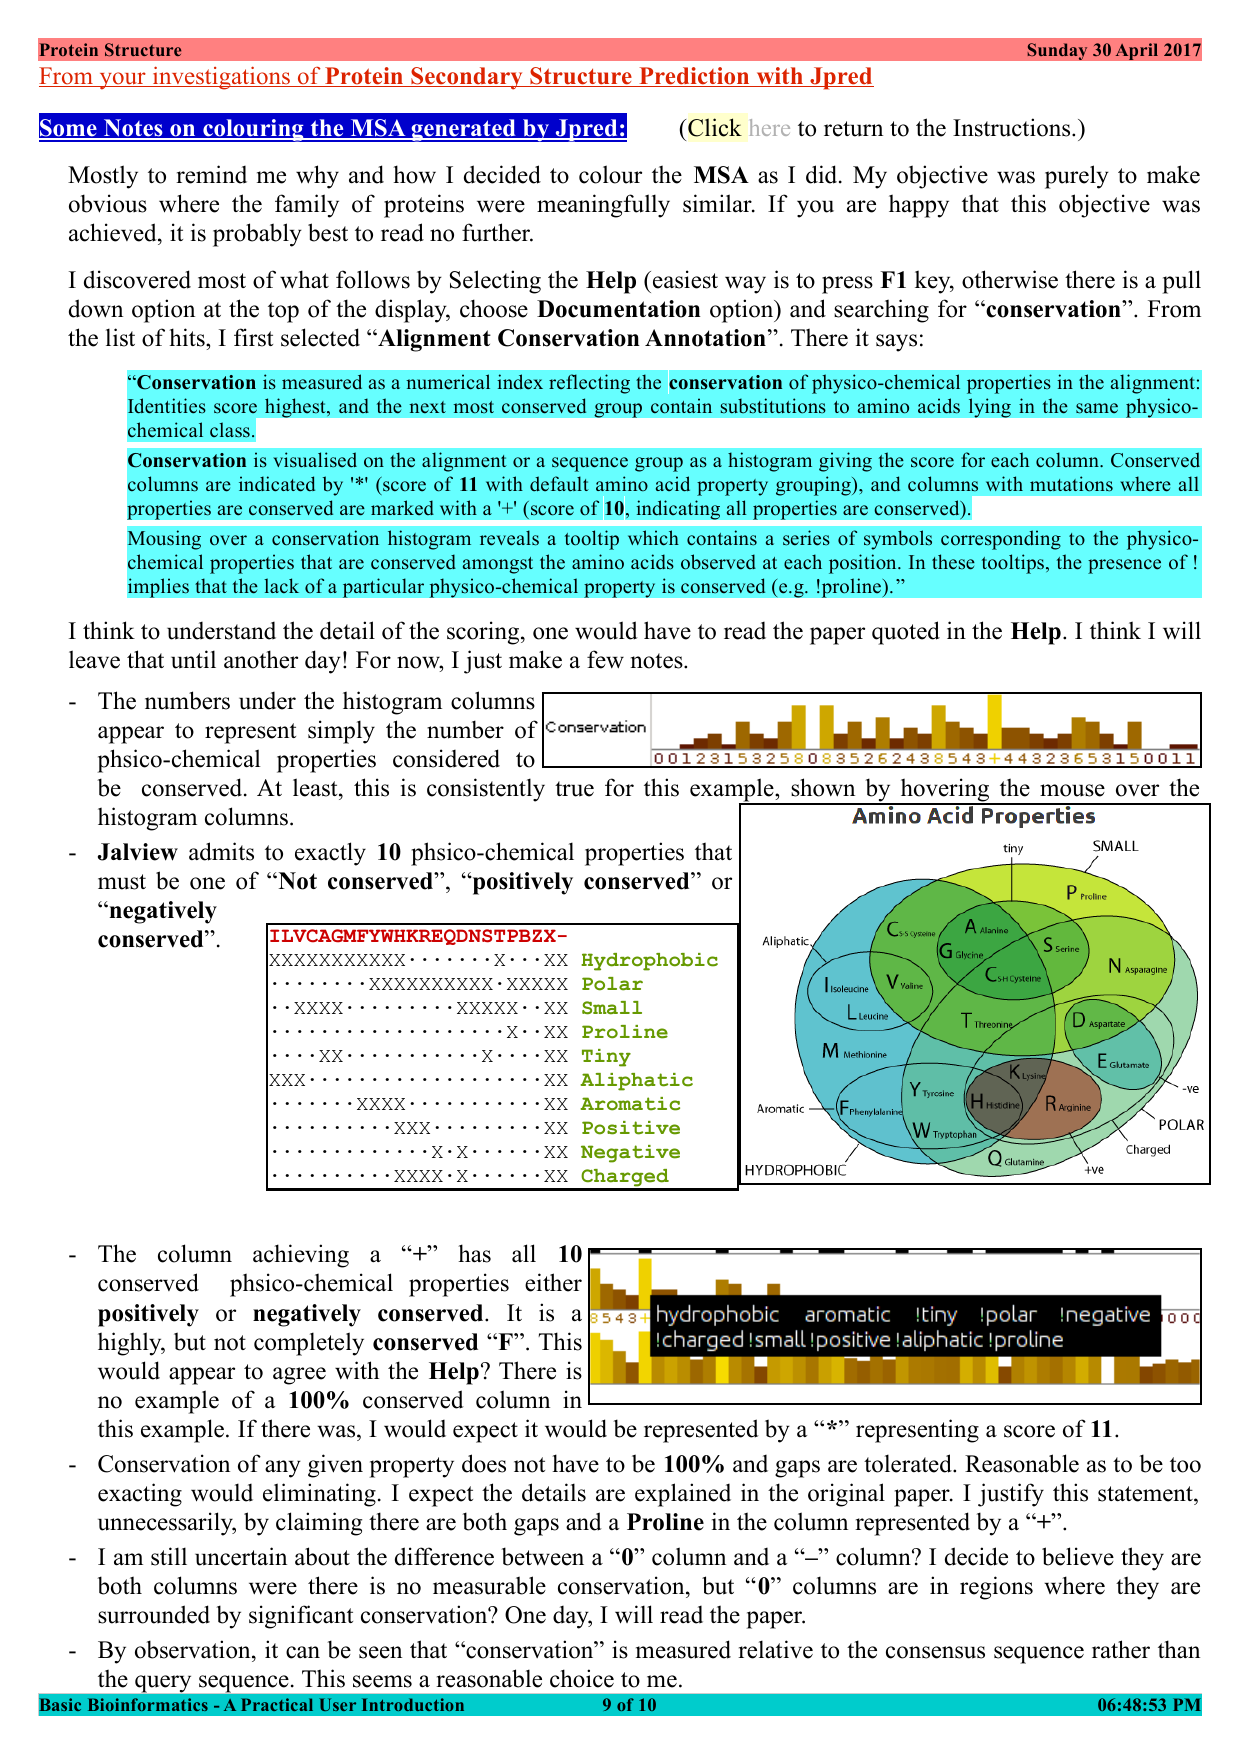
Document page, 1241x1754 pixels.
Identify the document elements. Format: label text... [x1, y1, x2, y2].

text I discovered most of what follows by Selecting the Help (easiest way is to press F1 key, otherwise there is a pull down option at the top of the display, choose Documentation option) and searching for “conservation”. From the list of hits, I first selected “Alignment Conservation Annotation”. There it says: [68, 265, 1202, 352]
picture [741, 805, 1209, 1183]
text ·············X·X······XX Negative [268, 1141, 737, 1164]
text ···················X··XX Proline [268, 1021, 737, 1045]
text - Jalview admits to exactly 10 phsico-chemical properties that must be one of “Not conserved”, “positively conserved” or “negatively conserved”. [68, 837, 738, 953]
text Some Notes on colouring the MSA generated by Jpred: (Click here to return to the Instructions.) [38, 113, 1202, 142]
text - The column achieving a “+” has all 10 conserved phsico-chemical properties either positively or negatively conserved. It is a highly, but not completely conserved “F”. This would appear to agree with the Help? There is no example of a 100% conserved column in this example. If there was, I would expect it would be represented by a “*” representing a score of 11. [68, 1239, 1202, 1443]
text ··XXXX·········XXXXX··XX Small [268, 997, 737, 1021]
text ··········XXX·········XX Positive [268, 1117, 737, 1141]
picture [753, 1377, 1072, 1403]
text XXX···················XX Aliphatic [268, 1069, 737, 1093]
text ··········XXXX·X······XX Charged [268, 1164, 737, 1188]
text ········XXXXXXXXXX·XXXXX Polar [268, 973, 737, 997]
text ILVCAGMFYWHKREQDNSTPBZX- [268, 925, 737, 949]
text XXXXXXXXXXX·······X···XX Hydrophobic [268, 949, 737, 973]
text From your investigations of Protein Secondary Structure Prediction with Jpred [38, 61, 1202, 89]
text - By observation, it can be seen that “conservation” is measured relative to the consensus sequence rather than the query sequence. This seems a reasonable choice to me. [68, 1635, 1202, 1693]
text ····XX···········X····XX Tiny [268, 1045, 737, 1069]
picture [544, 694, 1200, 766]
text - Conservation of any given property does not have to be 100% and gaps are tolerated. Reasonable as to be too exacting would eliminating. I expect the details are explained in the original paper. I justify this statement, unnecessarily, by claiming there are both gaps and a Proline in the column represented by a “+”. [68, 1449, 1202, 1536]
text - I am still uncertain about the difference between a “0” column and a “–” column? I decide to believe they are both columns were there is no measurable conservation, but “0” columns are in regions where they are surrounded by significant conservation? One day, I will read the paper. [68, 1542, 1202, 1629]
text ·······XXXX···········XX Aromatic [268, 1093, 737, 1117]
text Mostly to remind me why and how I decided to colour the MSA as I did. My objective was purely to make obvious where the family of proteins were meaningfully similar. If you are happy that this objective was achieved, it is probably best to read no further. [68, 160, 1202, 247]
text - The numbers under the histogram columns appear to represent simply the number of phsico-chemical properties considered to be conserved. At least, this is consistently true for this example, shown by hovering the mouse over the histogram columns. [68, 686, 1202, 922]
text Mousing over a conservation histogram reveals a tooltip which contains a series of symbols corresponding to the physico-chemical properties that are conserved amongst the amino acids observed at each position. In these tooltips, the presence of ! implies that the lack of a particular physico-chemical property is conserved (e.g. !proline).” [127, 526, 1202, 598]
text I think to understand the detail of the scoring, one would have to read the paper quoted in the Help. I think I will leave that until another day! For now, I just make a few notes. [68, 616, 1202, 674]
text “Conservation is measured as a numerical index reflecting the conservation of physico-chemical properties in the alignment: Identities score highest, and the next most conserved group contain substitutions to amino acids lying in the same physico-chemical class. [127, 370, 1202, 442]
text Conservation is visualised on the alignment or a sequence group as a histogram giving the score for each column. Conserved columns are indicated by '*' (score of 11 with default amino acid property grouping), and columns with mutations where all properties are conserved are marked with a '+' (score of 10, indicating all properties are conserved). [127, 448, 1202, 520]
